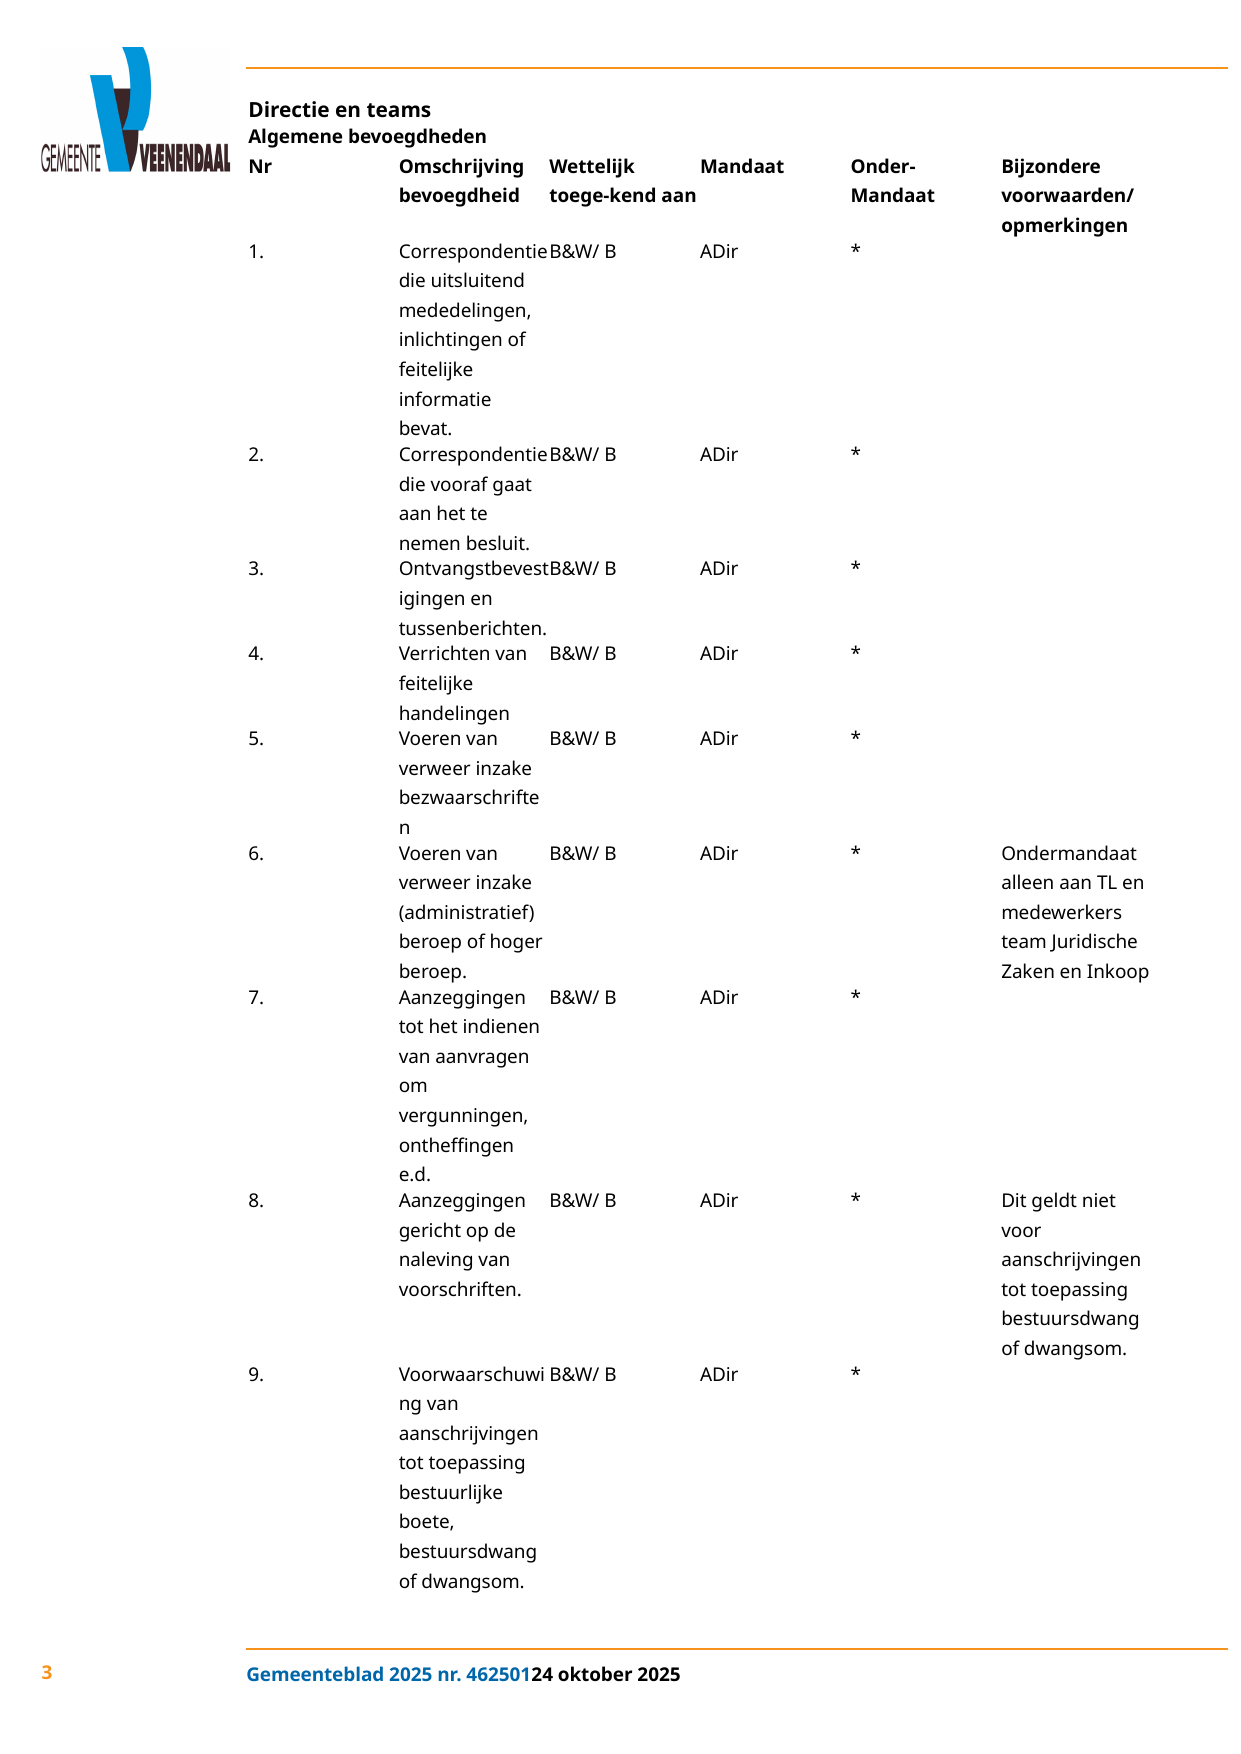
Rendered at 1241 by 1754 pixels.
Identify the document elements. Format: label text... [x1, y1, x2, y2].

table_header Mandaat [700, 153, 850, 238]
table_cell B&W/ B [549, 556, 700, 641]
table_cell B&W/ B [549, 725, 700, 840]
table_cell [1001, 725, 1152, 840]
table_cell [1001, 441, 1152, 556]
table_cell Voeren van verweer inzake bezwaarschriften [399, 725, 549, 840]
table_cell ADir [700, 1361, 850, 1594]
table_cell B&W/ B [549, 1361, 700, 1594]
table_cell [248, 840, 398, 984]
table_cell [248, 725, 398, 840]
table_cell Correspondentie die uitsluitend mededelingen, inlichtingen of feitelijke informatie bevat. [399, 238, 549, 441]
table_cell Voeren van verweer inzake (administratief) beroep of hoger beroep. [399, 840, 549, 984]
table_cell Dit geldt niet voor aanschrijvingen tot toepassing bestuursdwang of dwangsom. [1001, 1187, 1152, 1361]
table_cell [248, 556, 398, 641]
table_header Bijzondere voorwaarden/ opmerkingen [1001, 153, 1152, 238]
table_cell * [850, 840, 1001, 984]
table_cell [248, 1361, 398, 1594]
table_header Onder- Mandaat [850, 153, 1001, 238]
picture [41, 47, 130, 172]
table_cell [1001, 556, 1152, 641]
table_cell ADir [700, 441, 850, 556]
table_cell [248, 1187, 398, 1361]
table_cell [1001, 238, 1152, 441]
table_header Omschrijving bevoegdheid [399, 153, 549, 238]
table_cell * [850, 1187, 1001, 1361]
table_cell Ondermandaat alleen aan TL en medewerkers team Juridische Zaken en Inkoop [1001, 840, 1152, 984]
text Algemene bevoegdheden [248, 123, 1152, 149]
table_cell * [850, 238, 1001, 441]
table_cell Verrichten van feitelijke handelingen [399, 641, 549, 725]
table_cell * [850, 725, 1001, 840]
table_cell * [850, 441, 1001, 556]
table_cell ADir [700, 1187, 850, 1361]
table_cell * [850, 984, 1001, 1187]
table_cell [248, 238, 398, 441]
table_header Nr [248, 153, 398, 238]
table_cell Aanzeggingen tot het indienen van aanvragen om vergunningen, ontheffingen e.d. [399, 984, 549, 1187]
table_cell ADir [700, 641, 850, 725]
picture [123, 47, 231, 172]
table_cell Correspondentie die vooraf gaat aan het te nemen besluit. [399, 441, 549, 556]
table_cell B&W/ B [549, 840, 700, 984]
table_cell ADir [700, 556, 850, 641]
table_cell B&W/ B [549, 1187, 700, 1361]
table_cell B&W/ B [549, 641, 700, 725]
table_cell ADir [700, 725, 850, 840]
table_cell B&W/ B [549, 984, 700, 1187]
table_cell [1001, 984, 1152, 1187]
table_cell Ontvangstbevestigingen en tussenberichten. [399, 556, 549, 641]
table_cell * [850, 1361, 1001, 1594]
table_cell Voorwaarschuwing van aanschrijvingen tot toepassing bestuurlijke boete, bestuursdwang of dwangsom. [399, 1361, 549, 1594]
table_cell ADir [700, 984, 850, 1187]
table_cell [248, 441, 398, 556]
table_cell B&W/ B [549, 441, 700, 556]
table_cell [1001, 1361, 1152, 1594]
table_cell B&W/ B [549, 238, 700, 441]
table_cell ADir [700, 238, 850, 441]
table_cell * [850, 556, 1001, 641]
table_header Wettelijk toege-kend aan [549, 153, 700, 238]
table_cell * [850, 641, 1001, 725]
table_cell [248, 641, 398, 725]
table_cell ADir [700, 840, 850, 984]
table_cell Aanzeggingen gericht op de naleving van voorschriften. [399, 1187, 549, 1361]
table_cell [248, 984, 398, 1187]
text Directie en teams [248, 95, 1152, 123]
table_cell [1001, 641, 1152, 725]
